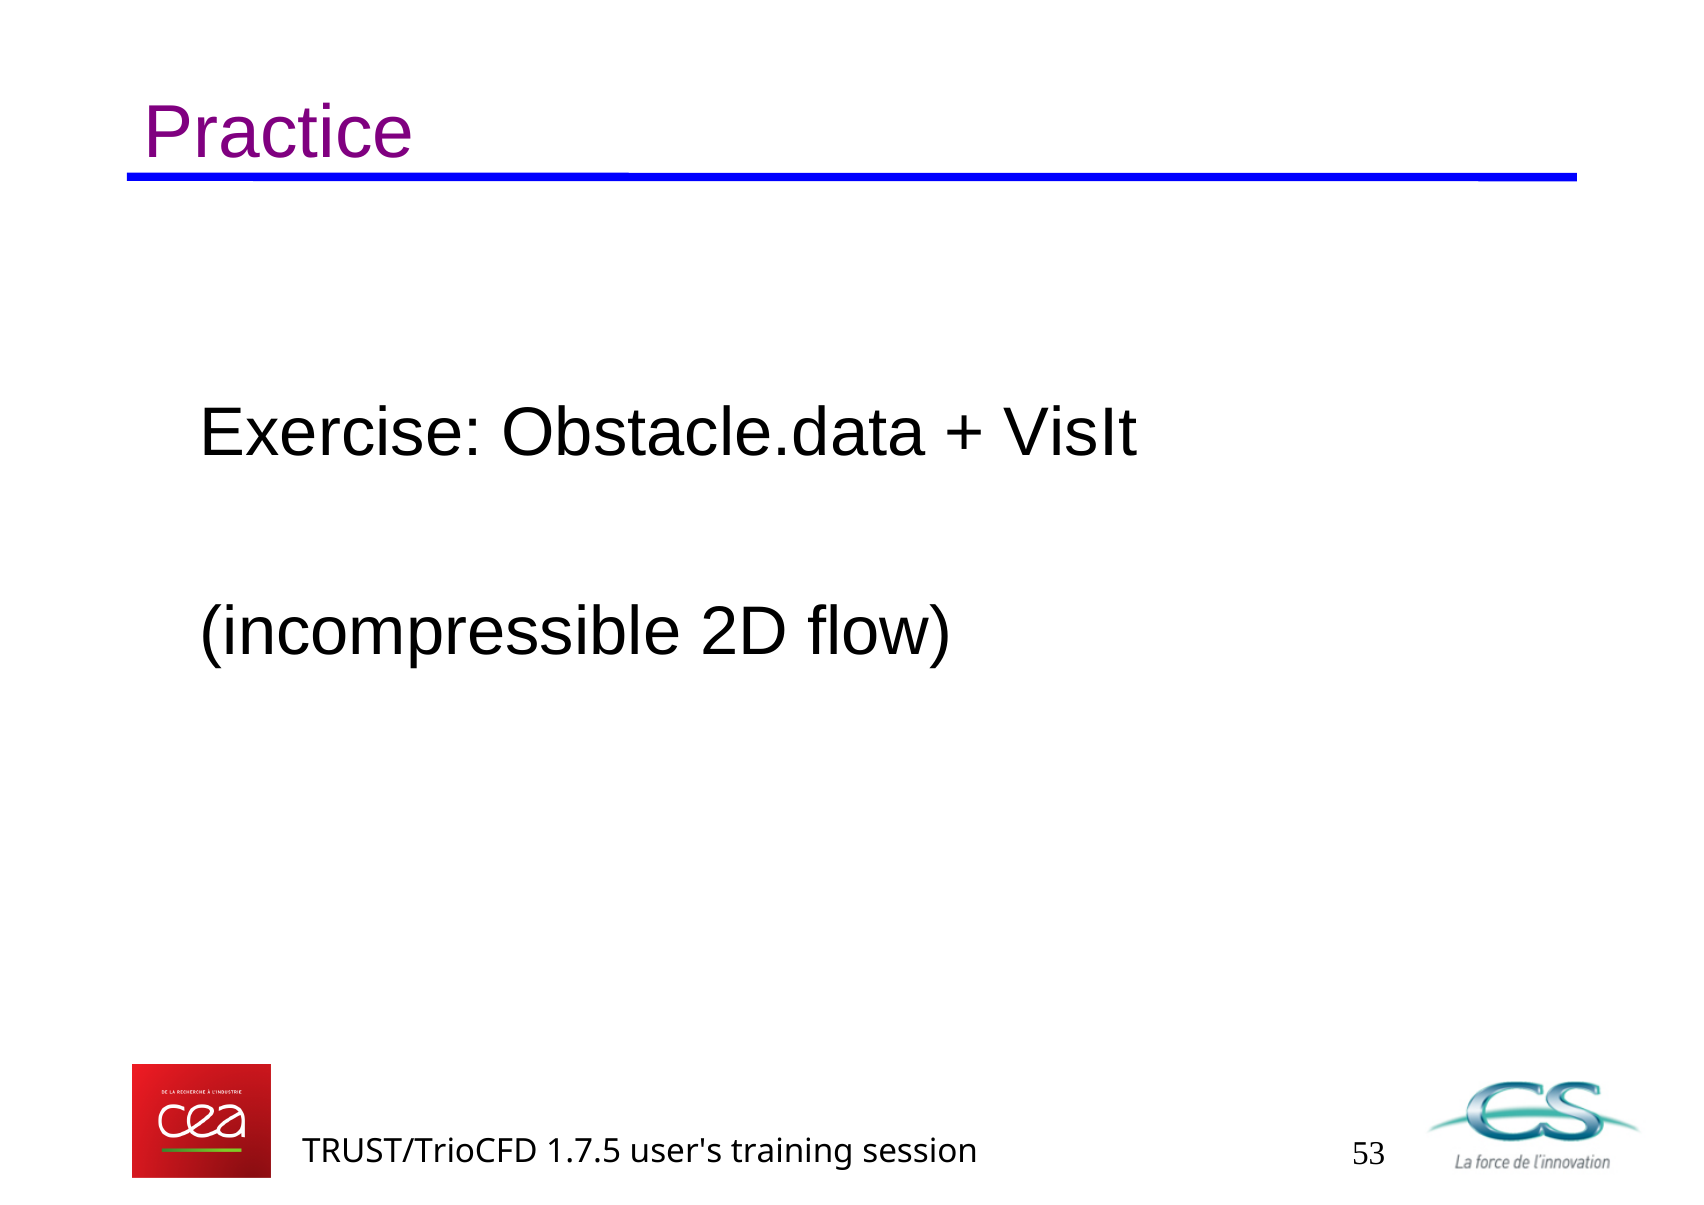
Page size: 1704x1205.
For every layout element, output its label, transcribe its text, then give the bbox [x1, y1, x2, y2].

title Practice [127, 39, 1576, 215]
picture [1423, 1072, 1648, 1179]
picture [132, 1064, 271, 1178]
list Exercise: Obstacle.data + VisIt (incompressible 2D flow) [127, 378, 1576, 965]
